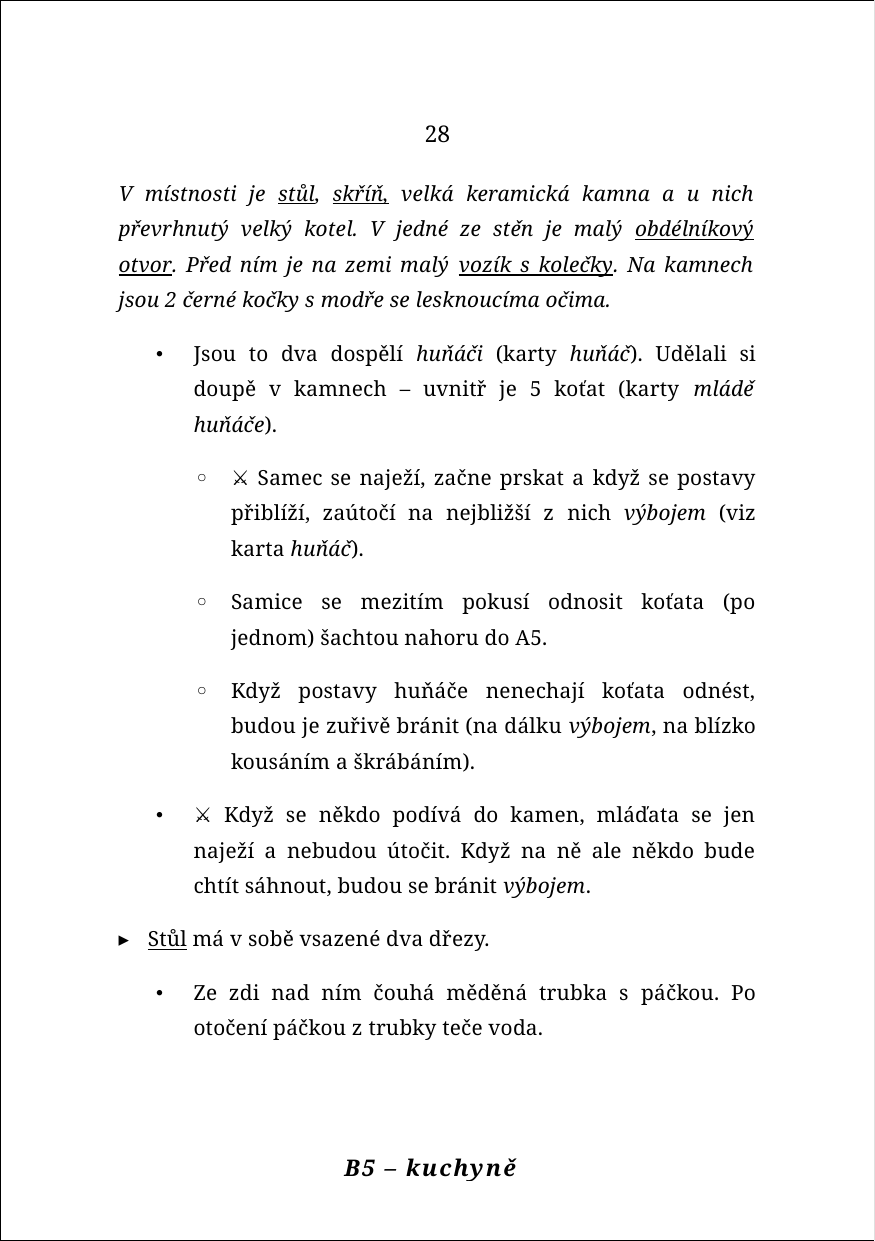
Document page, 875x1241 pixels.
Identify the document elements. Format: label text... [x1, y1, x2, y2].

list Ze zdi nad ním čouhá měděná trubka s⁠ páčkou. Po otočení páčkou z⁠ trubky teče voda. [156, 978, 756, 1042]
list Samice se mezitím pokusí odnosit koťata (po jednom) šachtou nahoru do A5. [193, 587, 756, 651]
list Když postavy huňáče nenechají koťata odnést, budou je zuřivě bránit (na dálku výbojem, na blízko kousáním a⁠ škrábáním). [193, 676, 756, 776]
list ⚔ Samec se naježí, začne prskat a⁠ když se postavy přiblíží, zaútočí na nejbližší z⁠ nich výbojem (viz karta huňáč). [193, 463, 756, 562]
list Jsou to dva dospělí huňáči (karty huňáč). Udělali si doupě v⁠ kamnech – uvnitř je 5 koťat (karty mládě huňáče). [156, 339, 756, 438]
text V⁠ místnosti je stůl, skříň, velká keramická kamna a⁠ u⁠ nich převrhnutý velký kotel. V⁠ jedné ze stěn je malý obdélníkový otvor. Před ním je na zemi malý vozík s⁠ kolečky. Na kamnech jsou 2 černé kočky s⁠ modře se lesknoucíma očima. [118, 179, 756, 314]
text ▸ Stůl má v⁠ sobě vsazené dva dřezy. [118, 924, 756, 953]
list ⚔ Když se někdo podívá do kamen, mláďata se jen naježí a⁠ nebudou útočit. Když na ně ale někdo bude chtít sáhnout, budou se bránit výbojem. [156, 800, 756, 900]
